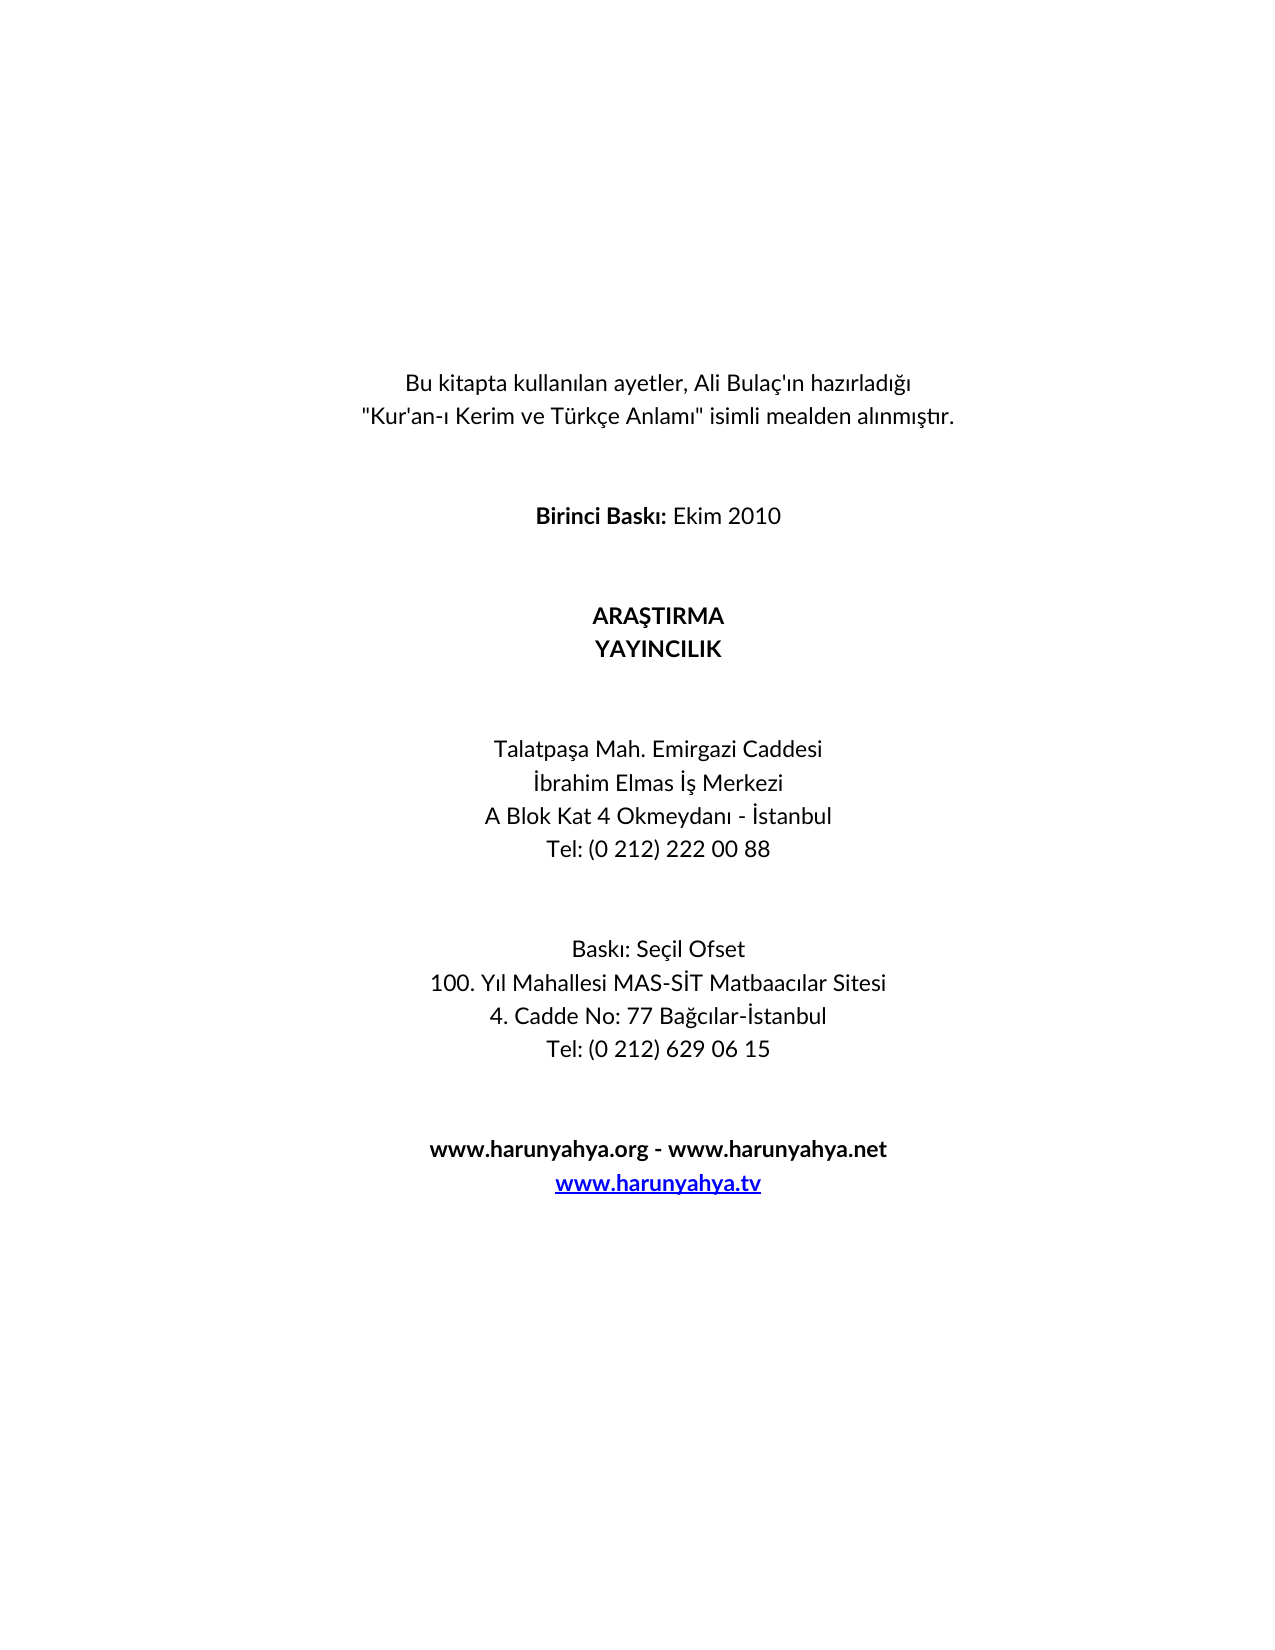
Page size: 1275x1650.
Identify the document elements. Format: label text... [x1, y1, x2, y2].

text 100. Yıl Mahallesi MAS-SİT Matbaacılar Sitesi [187, 964, 1070, 998]
text Baskı: Seçil Ofset [187, 931, 1070, 964]
text "Kur'an-ı Kerim ve Türkçe Anlamı" isimli mealden alınmıştır. [187, 398, 1070, 431]
text www.harunyahya.org - www.harunyahya.net [187, 1131, 1070, 1164]
text ARAŞTIRMA [187, 598, 1070, 631]
text Talatpaşa Mah. Emirgazi Caddesi [187, 731, 1070, 764]
text A Blok Kat 4 Okmeydanı - İstanbul [187, 798, 1070, 831]
text Bu kitapta kullanılan ayetler, Ali Bulaç'ın hazırladığı [187, 364, 1070, 398]
text www.harunyahya.tv [187, 1164, 1070, 1198]
text İbrahim Elmas İş Merkezi [187, 764, 1070, 798]
text YAYINCILIK [187, 631, 1070, 664]
text Birinci Baskı: Ekim 2010 [187, 498, 1070, 531]
text Tel: (0 212) 629 06 15 [187, 1031, 1070, 1064]
text 4. Cadde No: 77 Bağcılar-İstanbul [187, 998, 1070, 1031]
text Tel: (0 212) 222 00 88 [187, 831, 1070, 864]
